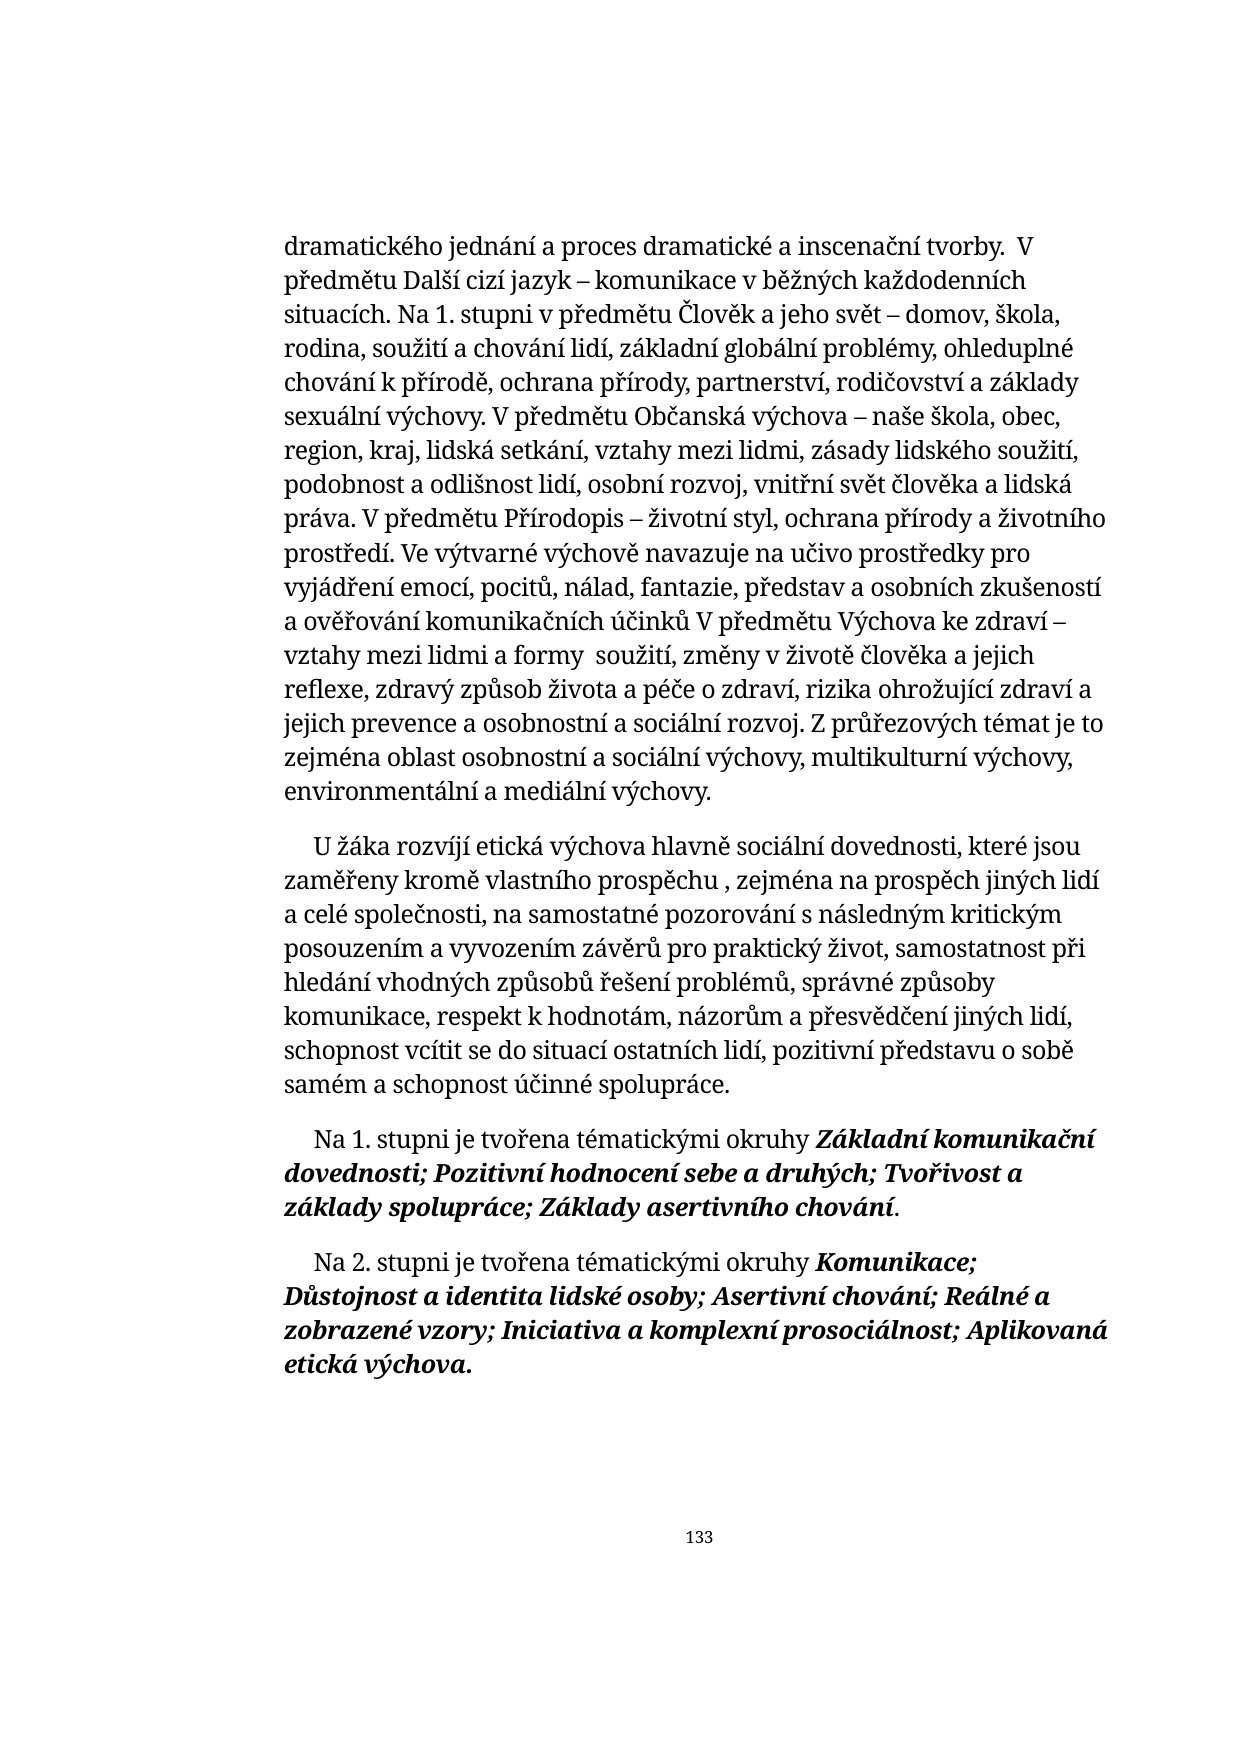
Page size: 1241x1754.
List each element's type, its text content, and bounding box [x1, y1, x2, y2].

text Na 1. stupni je tvořena tématickými okruhy Základní komunikační dovednosti; Pozitivní hodnocení sebe a druhých; Tvořivost a základy spolupráce; Základy asertivního chování. [283, 1122, 1115, 1224]
text Na 2. stupni je tvořena tématickými okruhy Komunikace; Důstojnost a identita lidské osoby; Asertivní chování; Reálné a zobrazené vzory; Iniciativa a komplexní prosociálnost; Aplikovaná etická výchova. [283, 1245, 1115, 1381]
text U žáka rozvíjí etická výchova hlavně sociální dovednosti, které jsou zaměřeny kromě vlastního prospěchu , zejména na prospěch jiných lidí a celé společnosti, na samostatné pozorování s následným kritickým posouzením a vyvozením závěrů pro praktický život, samostatnost při hledání vhodných způsobů řešení problémů, správné způsoby komunikace, respekt k hodnotám, názorům a přesvědčení jiných lidí, schopnost vcítit se do situací ostatních lidí, pozitivní představu o sobě samém a schopnost účinné spolupráce. [283, 828, 1115, 1101]
text dramatického jednání a proces dramatické a inscenační tvorby. V předmětu Další cizí jazyk – komunikace v běžných každodenních situacích. Na 1. stupni v předmětu Člověk a jeho svět – domov, škola, rodina, soužití a chování lidí, základní globální problémy, ohleduplné chování k přírodě, ochrana přírody, partnerství, rodičovství a základy sexuální výchovy. V předmětu Občanská výchova – naše škola, obec, region, kraj, lidská setkání, vztahy mezi lidmi, zásady lidského soužití, podobnost a odlišnost lidí, osobní rozvoj, vnitřní svět člověka a lidská práva. V předmětu Přírodopis – životní styl, ochrana přírody a životního prostředí. Ve výtvarné výchově navazuje na učivo prostředky pro vyjádření emocí, pocitů, nálad, fantazie, představ a osobních zkušeností a ověřování komunikačních účinků V předmětu Výchova ke zdraví – vztahy mezi lidmi a formy soužití, změny v životě člověka a jejich reflexe, zdravý způsob života a péče o zdraví, rizika ohrožující zdraví a jejich prevence a osobnostní a sociální rozvoj. Z průřezových témat je to zejména oblast osobnostní a sociální výchovy, multikulturní výchovy, environmentální a mediální výchovy. [283, 229, 1115, 808]
